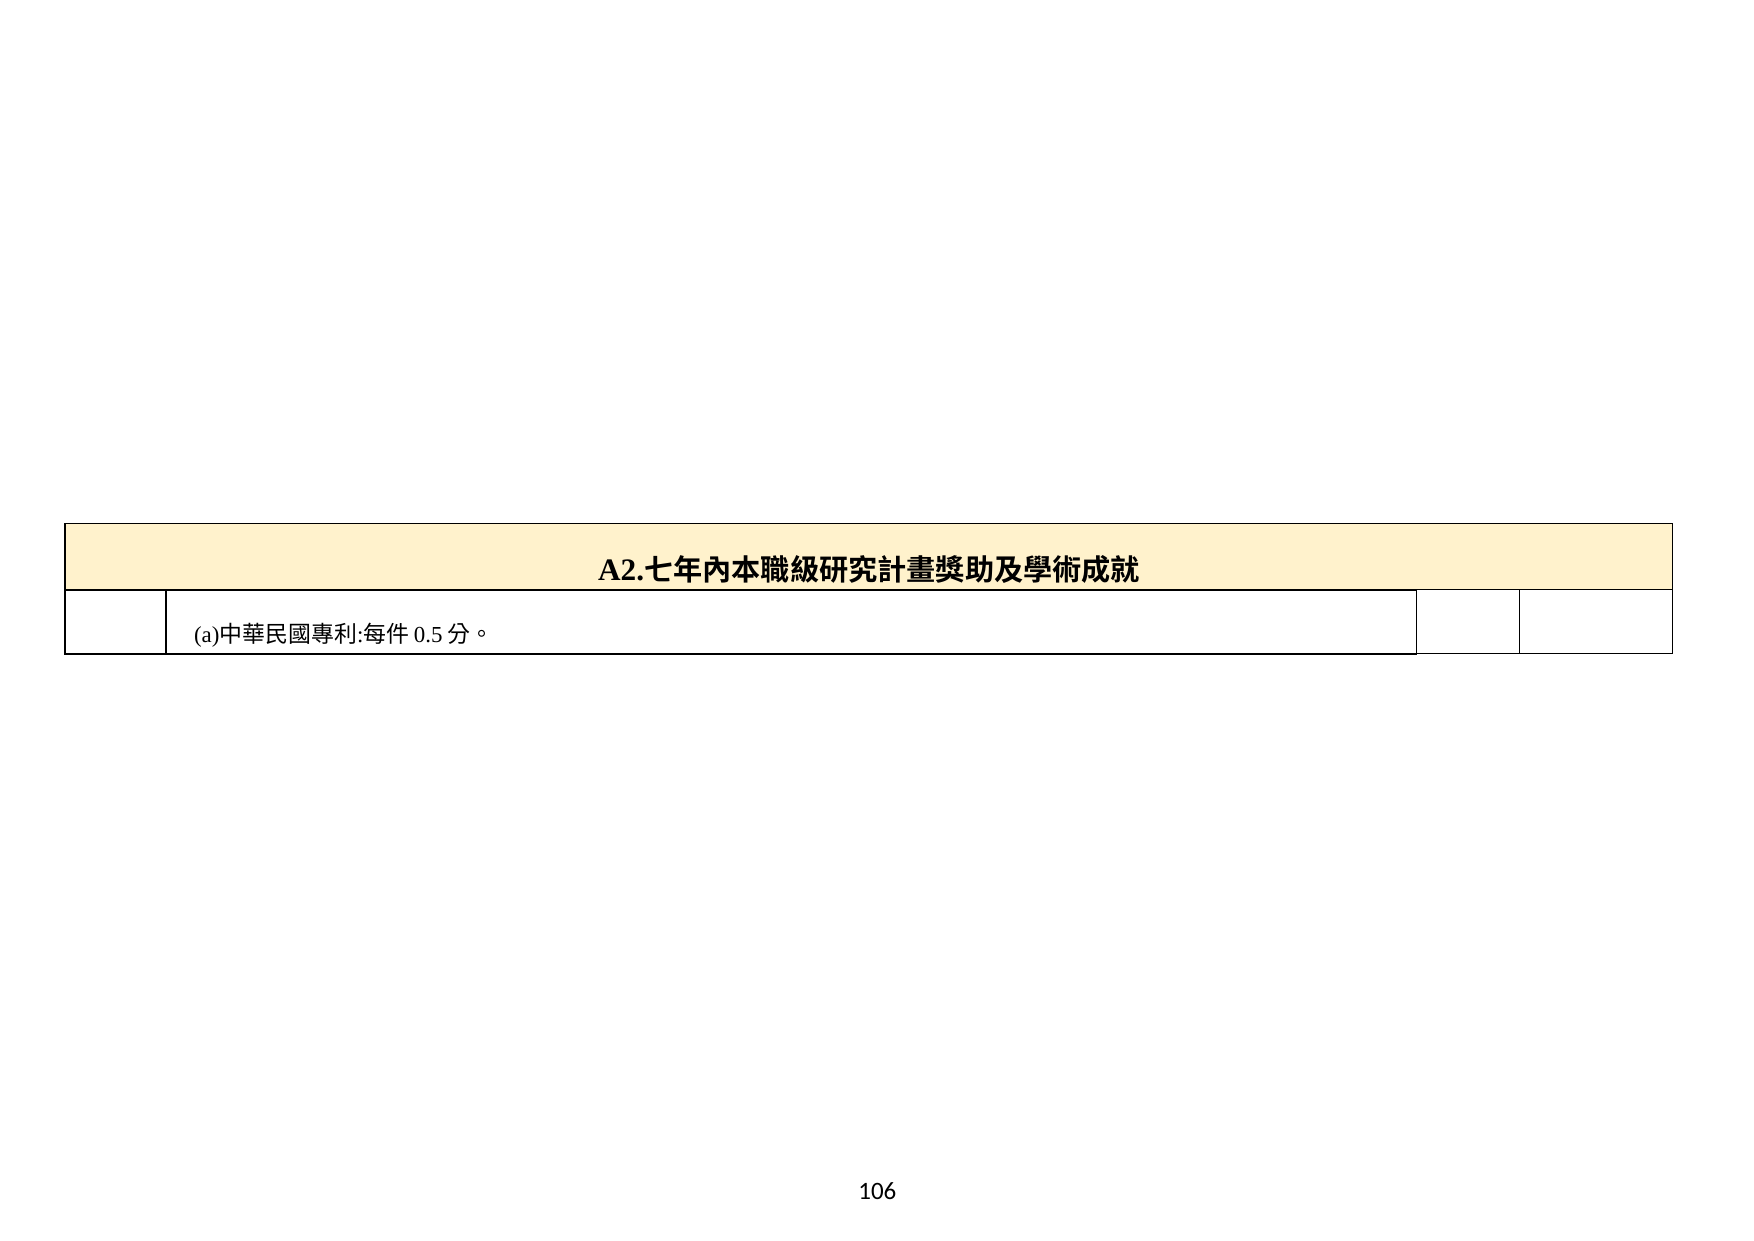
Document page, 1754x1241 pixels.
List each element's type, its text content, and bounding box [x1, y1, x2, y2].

table_header A2.七年內本職級研究計畫獎助及學術成就 [66, 524, 1672, 589]
table_cell [66, 591, 165, 653]
table_cell (a)中華民國專利:每件0.5分。 [167, 591, 1416, 653]
table_cell [1417, 590, 1519, 653]
table_cell [1520, 590, 1672, 653]
